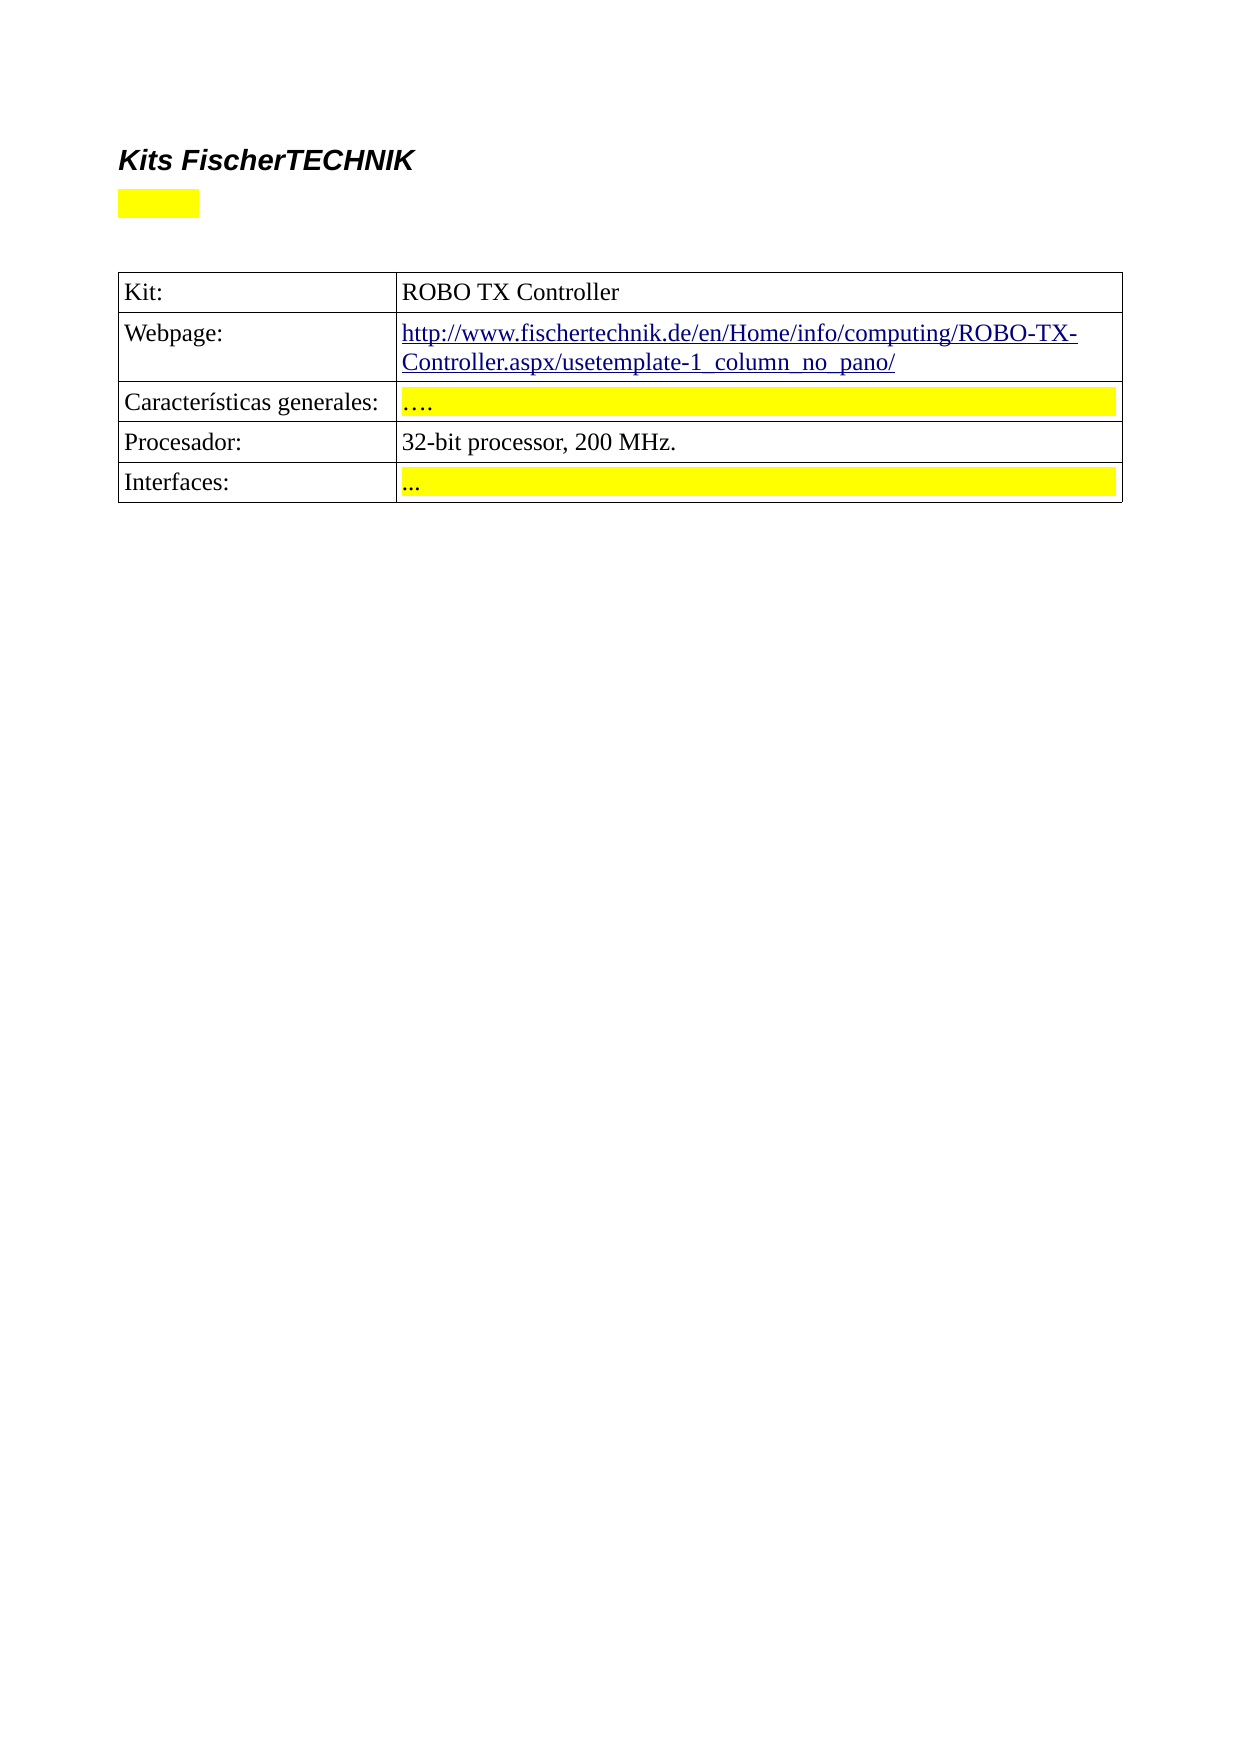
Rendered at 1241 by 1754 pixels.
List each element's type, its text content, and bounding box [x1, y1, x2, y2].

subtitle Kits FischerTECHNIK [118, 143, 1122, 177]
table_cell …. [397, 382, 1122, 421]
table_cell Características generales: [119, 382, 396, 421]
table_header Kit: [119, 273, 396, 312]
table_header ROBO TX Controller [397, 273, 1122, 312]
table_cell Webpage: [119, 313, 396, 381]
table_cell Procesador: [119, 422, 396, 462]
table_cell 32-bit processor, 200 MHz. [397, 422, 1122, 462]
table_cell ... [397, 463, 1122, 502]
table_cell http://www.fischertechnik.de/en/Home/info/computing/ROBO-TX-Controller.aspx/usetemplate-1_column_no_pano/ [397, 313, 1122, 381]
table_cell Interfaces: [119, 463, 396, 502]
